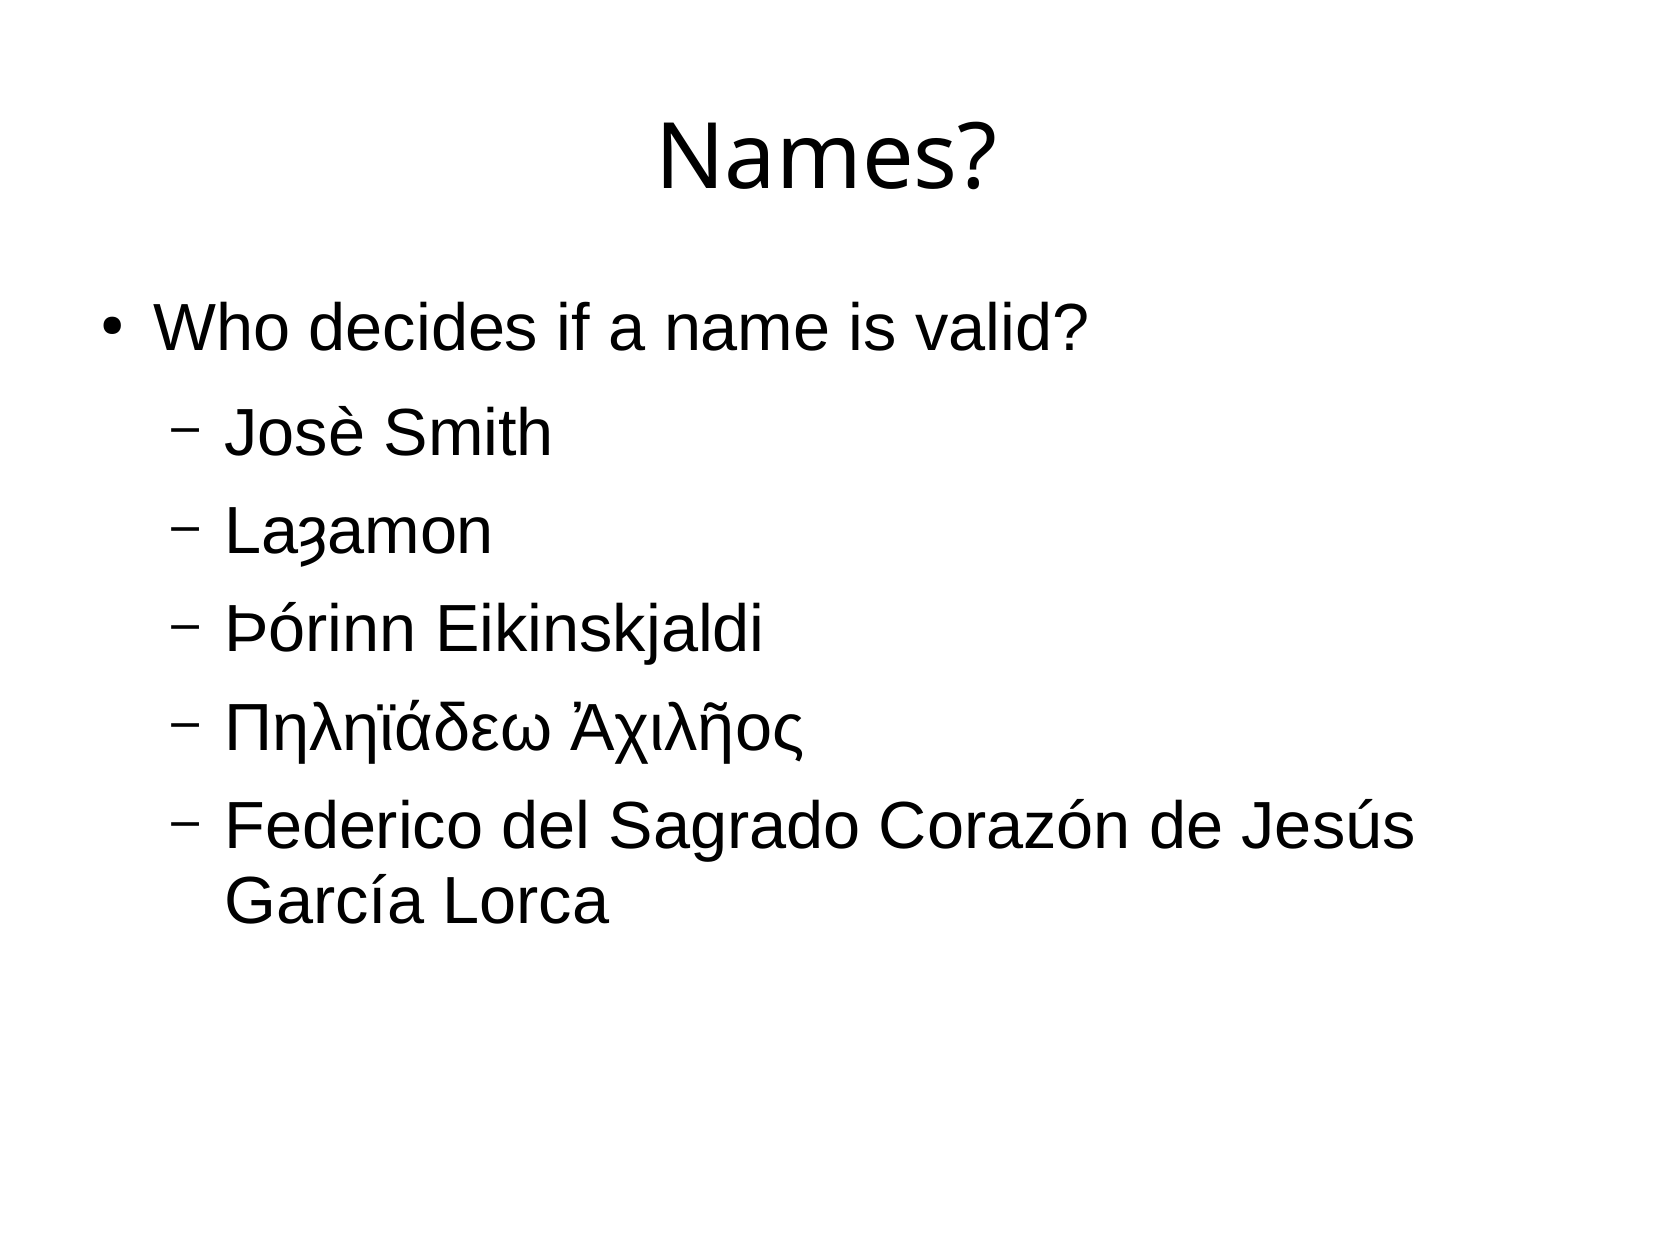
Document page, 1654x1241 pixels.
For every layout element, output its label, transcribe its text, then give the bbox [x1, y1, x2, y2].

title Names? [82, 49, 1571, 257]
list Who decides if a name is valid? Josè Smith Laȝamon Þórinn Eikinskjaldi Πηληϊάδεω Ἀχιλῆος Federico del Sagrado Corazón de Jesús García Lorca [82, 290, 1571, 1010]
